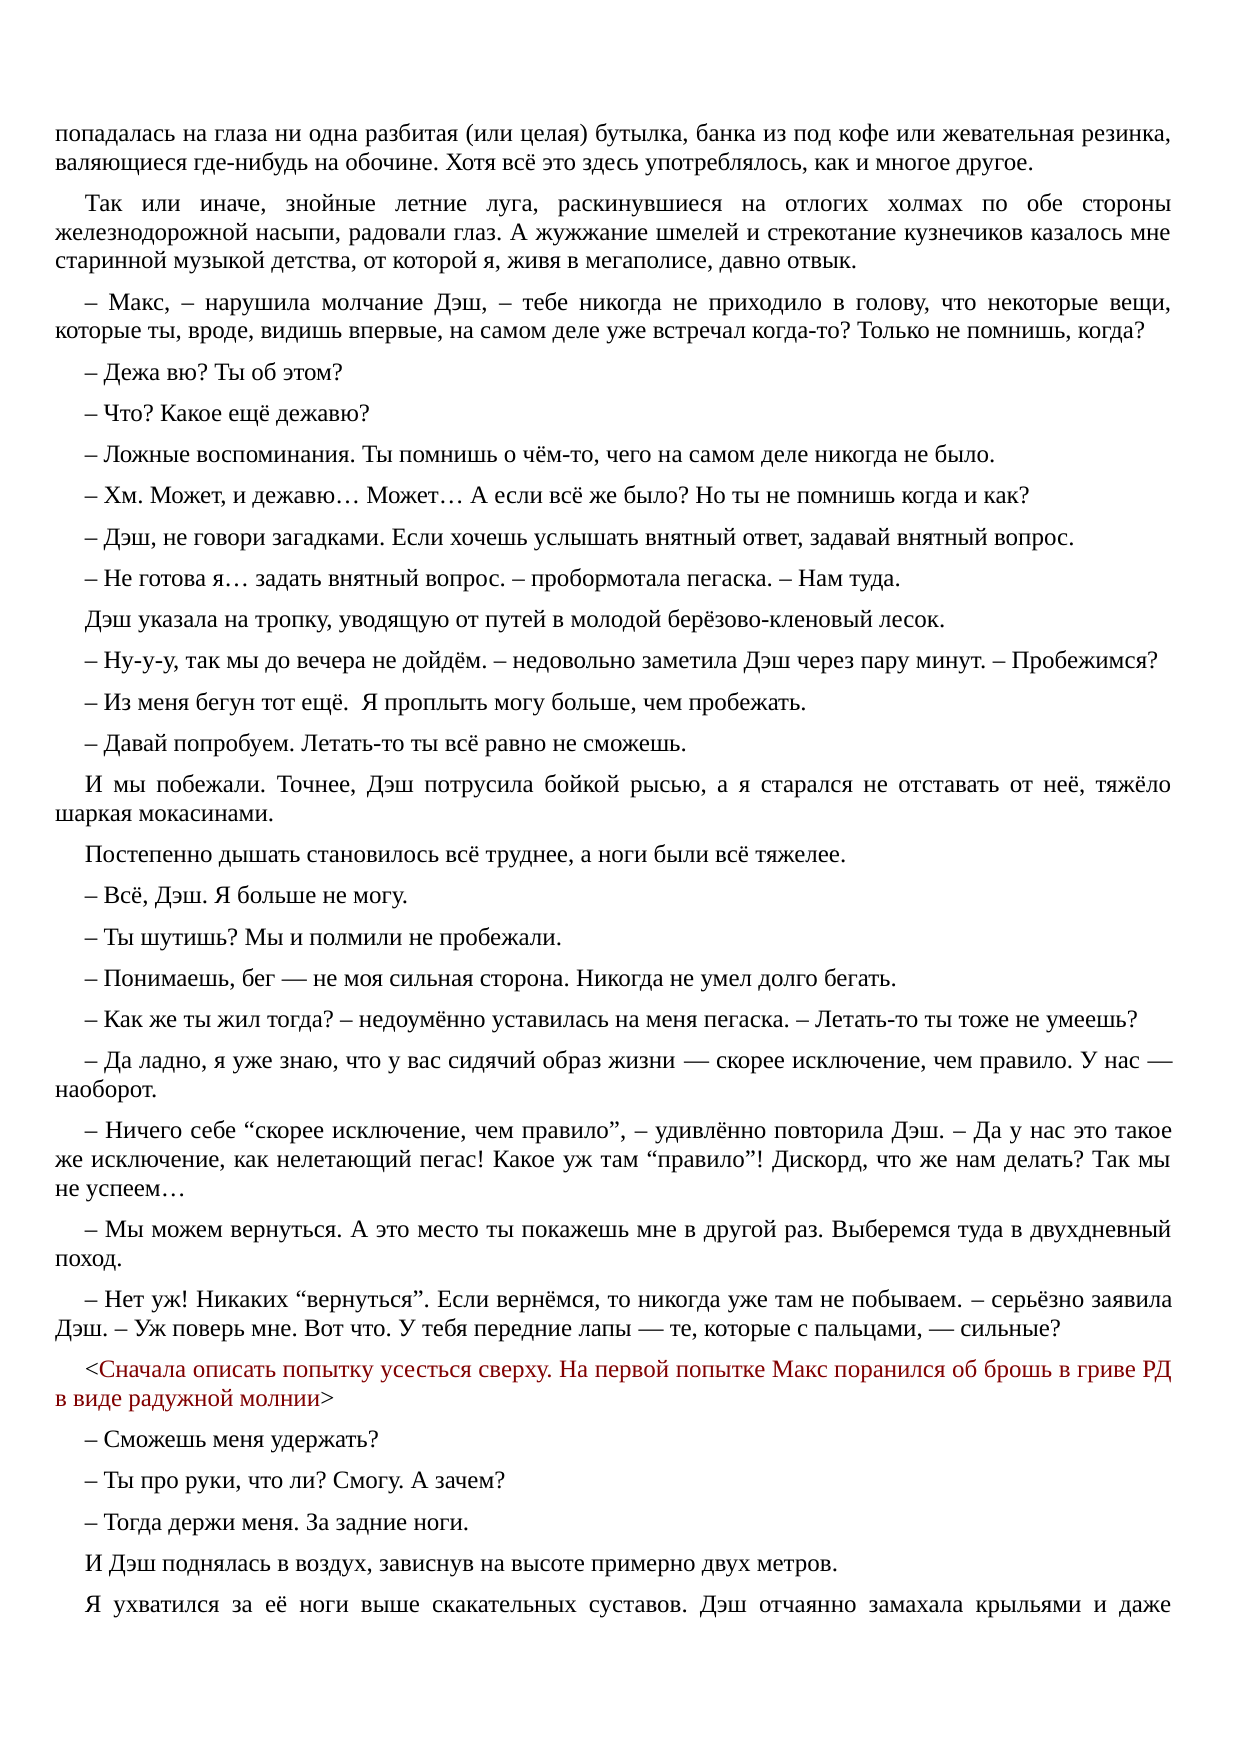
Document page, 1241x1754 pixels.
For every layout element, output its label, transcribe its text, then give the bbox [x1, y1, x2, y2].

text – Давай попробуем. Летать-то ты всё равно не сможешь. [55, 728, 1172, 757]
text И мы побежали. Точнее, Дэш потрусила бойкой рысью, а я старался не отставать от неё, тяжёло шаркая мокасинами. [55, 769, 1172, 827]
text – Понимаешь, бег — не моя сильная сторона. Никогда не умел долго бегать. [55, 963, 1172, 992]
text – Нет уж! Никаких “вернуться”. Если вернёмся, то никогда уже там не побываем. – серьёзно заявила Дэш. – Уж поверь мне. Вот что. У тебя передние лапы — те, которые с пальцами, — сильные? [55, 1284, 1172, 1342]
text Дэш указала на тропку, уводящую от путей в молодой берёзово-кленовый лесок. [55, 604, 1172, 633]
text – Ложные воспоминания. Ты помнишь о чём-то, чего на самом деле никогда не было. [55, 439, 1172, 468]
text – Тогда держи меня. За задние ноги. [55, 1507, 1172, 1536]
text – Дежа вю? Ты об этом? [55, 357, 1172, 386]
text Постепенно дышать становилось всё труднее, а ноги были всё тяжелее. [55, 839, 1172, 868]
text – Как же ты жил тогда? – недоумённо уставилась на меня пегаска. – Летать-то ты тоже не умеешь? [55, 1004, 1172, 1033]
text – Не готова я… задать внятный вопрос. – пробормотала пегаска. – Нам туда. [55, 563, 1172, 592]
text Я ухватился за её ноги выше скакательных суставов. Дэш отчаянно замахала крыльями и даже [55, 1589, 1172, 1618]
text – Да ладно, я уже знаю, что у вас сидячий образ жизни — скорее исключение, чем правило. У нас — наоборот. [55, 1046, 1172, 1103]
text – Что? Какое ещё дежавю? [55, 398, 1172, 427]
text попадалась на глаза ни одна разбитая (или целая) бутылка, банка из под кофе или жевательная резинка, валяющиеся где-нибудь на обочине. Хотя всё это здесь употреблялось, как и многое другое. [55, 118, 1172, 176]
text – Ничего себе “скорее исключение, чем правило”, – удивлённо повторила Дэш. – Да у нас это такое же исключение, как нелетающий пегас! Какое уж там “правило”! Дискорд, что же нам делать? Так мы не успеем… [55, 1116, 1172, 1202]
text – Ты шутишь? Мы и полмили не пробежали. [55, 922, 1172, 951]
text – Мы можем вернуться. А это место ты покажешь мне в другой раз. Выберемся туда в двухдневный поход. [55, 1214, 1172, 1272]
text – Ну-у-у, так мы до вечера не дойдём. – недовольно заметила Дэш через пару минут. – Пробежимся? [55, 646, 1172, 674]
text Так или иначе, знойные летние луга, раскинувшиеся на отлогих холмах по обе стороны железнодорожной насыпи, радовали глаз. А жужжание шмелей и стрекотание кузнечиков казалось мне старинной музыкой детства, от которой я, живя в мегаполисе, давно отвык. [55, 188, 1172, 274]
text И Дэш поднялась в воздух, зависнув на высоте примерно двух метров. [55, 1548, 1172, 1577]
text – Ты про руки, что ли? Смогу. А зачем? [55, 1466, 1172, 1494]
text <Cначала описать попытку усесться сверху. На первой попытке Макс поранился об брошь в гриве РД в виде радужной молнии> [55, 1354, 1172, 1412]
text – Всё, Дэш. Я больше не могу. [55, 881, 1172, 909]
text – Хм. Может, и дежавю… Может… А если всё же было? Но ты не помнишь когда и как? [55, 481, 1172, 509]
text – Сможешь меня удержать? [55, 1424, 1172, 1453]
text – Из меня бегун тот ещё. Я проплыть могу больше, чем пробежать. [55, 687, 1172, 716]
text – Макс, – нарушила молчание Дэш, – тебе никогда не приходило в голову, что некоторые вещи, которые ты, вроде, видишь впервые, на самом деле уже встречал когда-то? Только не помнишь, когда? [55, 287, 1172, 344]
text – Дэш, не говори загадками. Если хочешь услышать внятный ответ, задавай внятный вопрос. [55, 522, 1172, 551]
